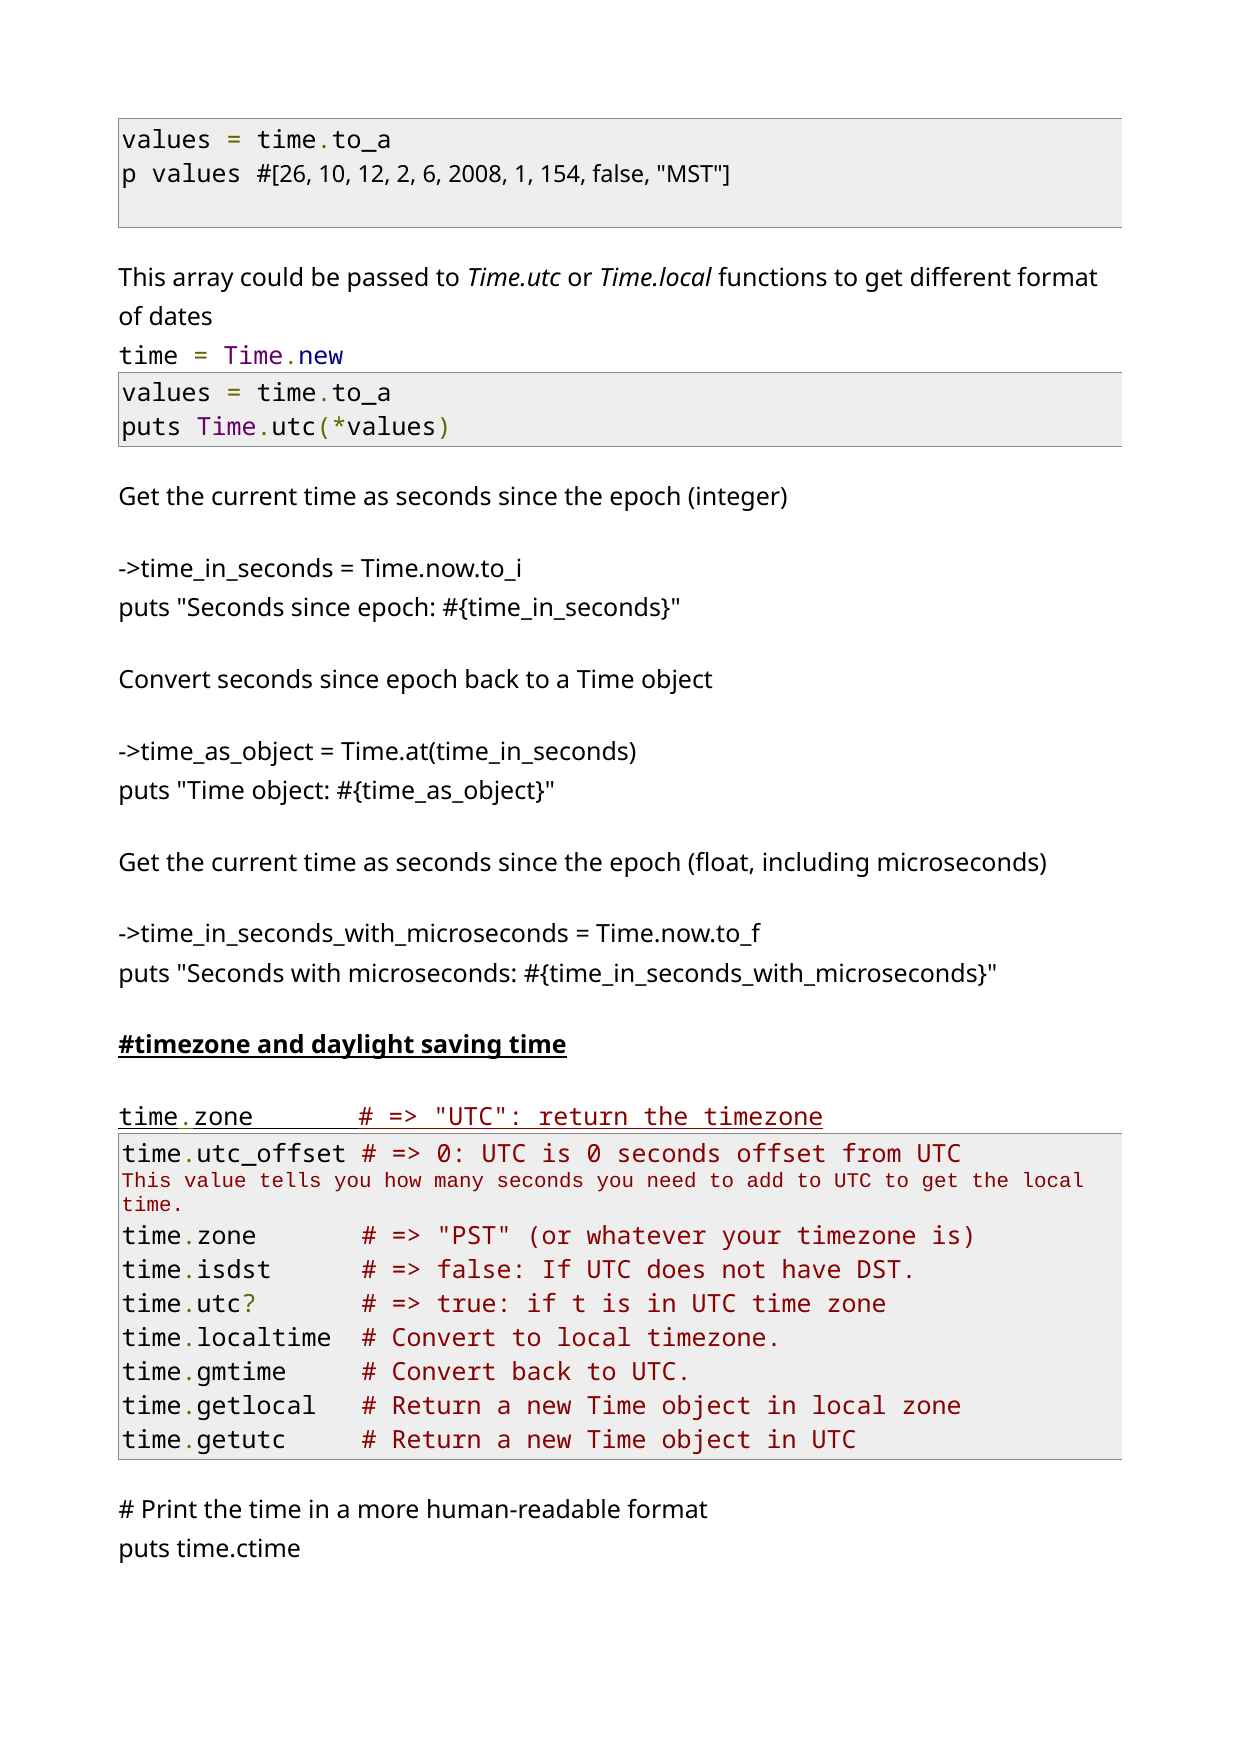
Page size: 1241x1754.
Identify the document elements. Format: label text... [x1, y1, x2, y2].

text Get the current time as seconds since the epoch (integer) [118, 479, 1122, 513]
text time.zone # => "PST" (or whatever your timezone is) [119, 1214, 1122, 1248]
text puts "Seconds since epoch: #{time_in_seconds}" [118, 590, 1122, 624]
text puts Time.utc(*values) [119, 406, 1122, 446]
text Get the current time as seconds since the epoch (float, including microseconds) [118, 844, 1122, 878]
text ->time_in_seconds = Time.now.to_i [118, 551, 1122, 585]
text puts time.ctime [118, 1531, 1122, 1565]
text time.utc? # => true: if t is in UTC time zone [119, 1282, 1122, 1316]
text values = time.to_a [119, 373, 1122, 406]
text time.isdst # => false: If UTC does not have DST. [119, 1248, 1122, 1282]
text p values #[26, 10, 12, 2, 6, 2008, 1, 154, false, "MST"] [119, 152, 1122, 186]
text time = Time.new [118, 338, 1122, 372]
text time.localtime # Convert to local timezone. [119, 1316, 1122, 1351]
text #timezone and daylight saving time [118, 1027, 1122, 1061]
text time.utc_offset # => 0: UTC is 0 seconds offset from UTC [119, 1134, 1122, 1167]
text time.getlocal # Return a new Time object in local zone [119, 1384, 1122, 1419]
text This array could be passed to Time.utc or Time.local functions to get different format of dates [118, 259, 1122, 333]
text values = time.to_a [119, 119, 1122, 152]
text puts "Time object: #{time_as_object}" [118, 773, 1122, 807]
text time.gmtime # Convert back to UTC. [119, 1351, 1122, 1384]
text puts "Seconds with microseconds: #{time_in_seconds_with_microseconds}" [118, 955, 1122, 989]
text ->time_as_object = Time.at(time_in_seconds) [118, 733, 1122, 767]
text time.zone # => "UTC": return the timezone [118, 1099, 1122, 1133]
text ->time_in_seconds_with_microseconds = Time.now.to_f [118, 916, 1122, 950]
text Convert seconds since epoch back to a Time object [118, 662, 1122, 696]
text # Print the time in a more human-readable format [118, 1492, 1122, 1526]
text This value tells you how many seconds you need to add to UTC to get the local time. [119, 1167, 1122, 1214]
text time.getutc # Return a new Time object in UTC [119, 1419, 1122, 1459]
